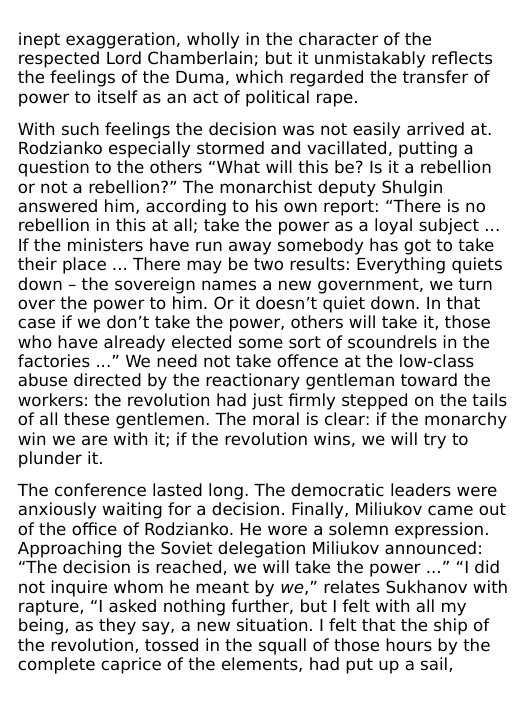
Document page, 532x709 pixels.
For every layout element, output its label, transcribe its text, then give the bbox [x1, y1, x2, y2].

text inept exaggeration, wholly in the character of the respected Lord Chamberlain; but it unmistakably reflects the feelings of the Duma, which regarded the transfer of power to itself as an act of political rape. [18, 29, 514, 107]
text The conference lasted long. The democratic leaders were anxiously waiting for a decision. Finally, Miliukov came out of the office of Rodzianko. He wore a solemn expression. Approaching the Soviet delegation Miliukov announced: “The decision is reached, we will take the power ...” “I did not inquire whom he meant by we,” relates Sukhanov with rapture, “I asked nothing further, but I felt with all my being, as they say, a new situation. I felt that the ship of the revolution, tossed in the squall of those hours by the complete caprice of the elements, had put up a sail, [18, 481, 514, 674]
text With such feelings the decision was not easily arrived at. Rodzianko especially stormed and vacillated, putting a question to the others “What will this be? Is it a rebellion or not a rebellion?” The monarchist deputy Shulgin answered him, according to his own report: “There is no rebellion in this at all; take the power as a loyal subject ... If the ministers have run away somebody has got to take their place ... There may be two results: Everything quiets down – the sovereign names a new government, we turn over the power to him. Or it doesn’t quiet down. In that case if we don’t take the power, others will take it, those who have already elected some sort of scoundrels in the factories ...” We need not take offence at the low-class abuse directed by the reactionary gentleman toward the workers: the revolution had just firmly stepped on the tails of all these gentlemen. The moral is clear: if the monarchy win we are with it; if the revolution wins, we will try to plunder it. [18, 119, 514, 468]
